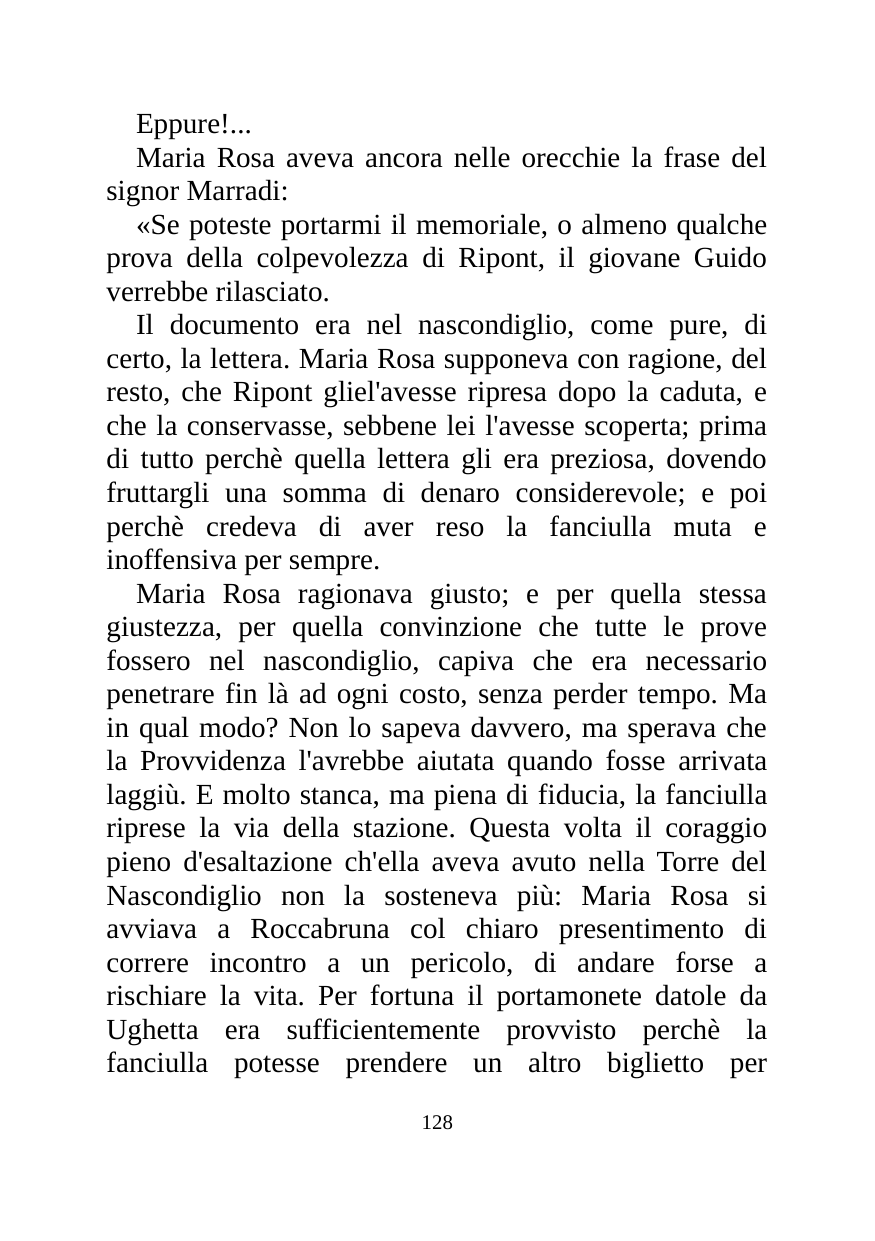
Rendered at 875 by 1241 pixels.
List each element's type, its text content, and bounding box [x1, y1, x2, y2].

text Eppure!... [106, 106, 768, 140]
text Maria Rosa ragionava giusto; e per quella stessa giustezza, per quella convinzione che tutte le prove fossero nel nascondiglio, capiva che era necessario penetrare fin là ad ogni costo, senza perder tempo. Ma in qual modo? Non lo sapeva davvero, ma sperava che la Provvidenza l'avrebbe aiutata quando fosse arrivata laggiù. E molto stanca, ma piena di fiducia, la fanciulla riprese la via della stazione. Questa volta il coraggio pieno d'esaltazione ch'ella aveva avuto nella Torre del Nascondiglio non la sosteneva più: Maria Rosa si avviava a Roccabruna col chiaro presentimento di correre incontro a un pericolo, di andare forse a rischiare la vita. Per fortuna il portamonete datole da Ughetta era sufficientemente provvisto perchè la fanciulla potesse prendere un altro biglietto per [106, 576, 768, 1079]
text «Se poteste portarmi il memoriale, o almeno qualche prova della colpevolezza di Ripont, il giovane Guido verrebbe rilasciato. [106, 207, 768, 307]
text Il documento era nel nascondiglio, come pure, di certo, la lettera. Maria Rosa supponeva con ragione, del resto, che Ripont gliel'avesse ripresa dopo la caduta, e che la conservasse, sebbene lei l'avesse scoperta; prima di tutto perchè quella lettera gli era preziosa, dovendo fruttargli una somma di denaro considerevole; e poi perchè credeva di aver reso la fanciulla muta e inoffensiva per sempre. [106, 307, 768, 576]
text Maria Rosa aveva ancora nelle orecchie la frase del signor Marradi: [106, 140, 768, 207]
